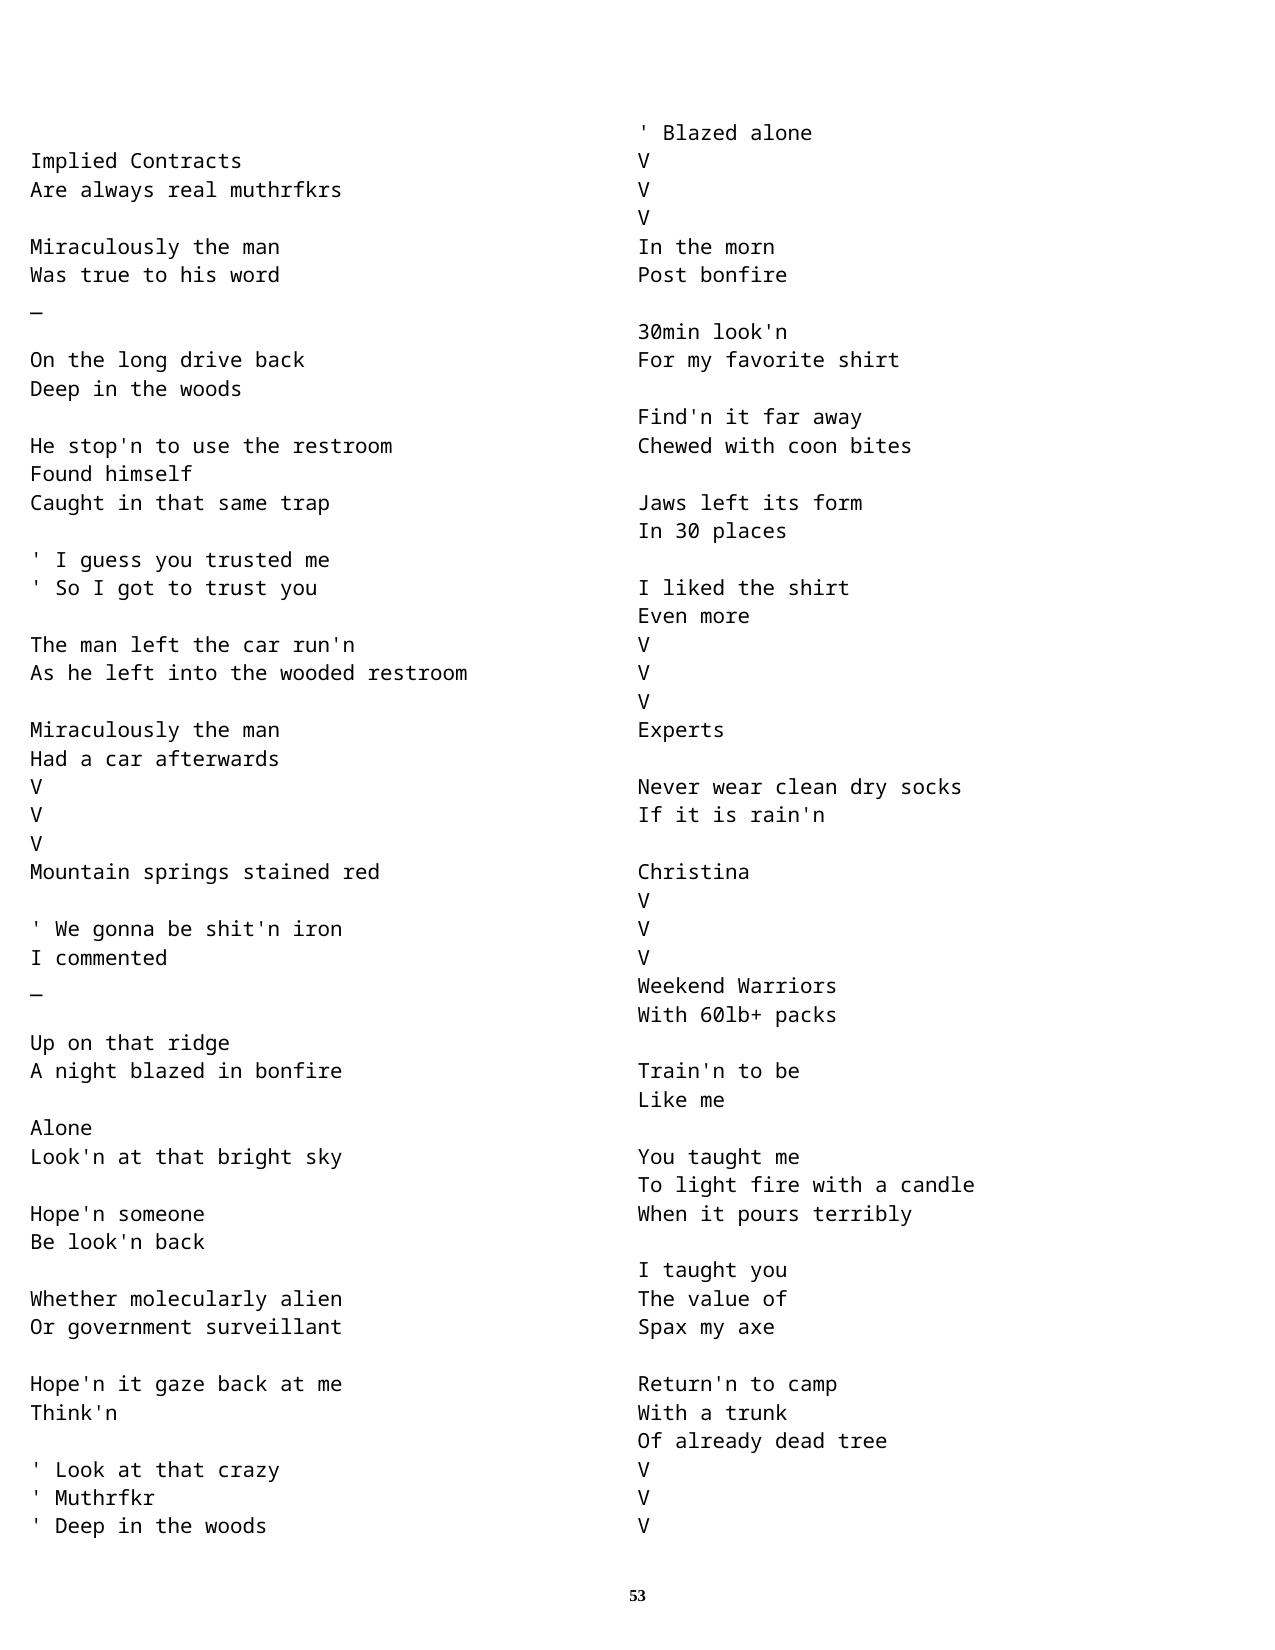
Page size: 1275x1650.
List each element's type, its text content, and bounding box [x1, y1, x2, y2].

text In the morn [637, 232, 1245, 260]
text Even more [637, 602, 1245, 630]
text ' I guess you trusted me [30, 545, 637, 573]
text V [30, 829, 637, 857]
text Miraculously the man [30, 715, 637, 744]
text Hope'n someone [30, 1199, 637, 1227]
text With 60lb+ packs [637, 1000, 1245, 1028]
text Or government surveillant [30, 1312, 637, 1341]
text V [30, 801, 637, 829]
text The value of [637, 1284, 1245, 1312]
text On the long drive back [30, 346, 637, 374]
text Christina [637, 857, 1245, 886]
text _ [30, 971, 637, 1000]
text If it is rain'n [637, 801, 1245, 829]
text Mountain springs stained red [30, 857, 637, 886]
text Be look'n back [30, 1227, 637, 1256]
text V [637, 1483, 1245, 1512]
text V [637, 1455, 1245, 1483]
text He stop'n to use the restroom [30, 431, 637, 459]
text Hope'n it gaze back at me [30, 1369, 637, 1398]
text I liked the shirt [637, 573, 1245, 602]
text Post bonfire [637, 260, 1245, 289]
text V [637, 914, 1245, 943]
text V [637, 1512, 1245, 1540]
text Think'n [30, 1398, 637, 1426]
text Whether molecularly alien [30, 1284, 637, 1312]
text Never wear clean dry socks [637, 772, 1245, 801]
text V [637, 658, 1245, 687]
text Weekend Warriors [637, 971, 1245, 1000]
text Implied Contracts [30, 147, 637, 175]
text V [637, 203, 1245, 232]
text Up on that ridge [30, 1028, 637, 1057]
text Was true to his word [30, 260, 637, 289]
text Alone [30, 1113, 637, 1142]
text ' Deep in the woods [30, 1512, 637, 1540]
text V [637, 175, 1245, 203]
text Are always real muthrfkrs [30, 175, 637, 203]
text ' Look at that crazy [30, 1455, 637, 1483]
text Found himself [30, 459, 637, 488]
text V [30, 772, 637, 801]
text Train'n to be [637, 1057, 1245, 1085]
text As he left into the wooded restroom [30, 658, 637, 687]
text _ [30, 289, 637, 317]
text Find'n it far away [637, 402, 1245, 431]
text Spax my axe [637, 1312, 1245, 1341]
text ' We gonna be shit'n iron [30, 914, 637, 943]
text Experts [637, 715, 1245, 744]
text ' Blazed alone [637, 118, 1245, 147]
text Jaws left its form [637, 488, 1245, 516]
text You taught me [637, 1142, 1245, 1170]
text Like me [637, 1085, 1245, 1113]
text To light fire with a candle [637, 1170, 1245, 1199]
text For my favorite shirt [637, 346, 1245, 374]
text With a trunk [637, 1398, 1245, 1426]
text Caught in that same trap [30, 488, 637, 516]
text Deep in the woods [30, 374, 637, 402]
text A night blazed in bonfire [30, 1057, 637, 1085]
text The man left the car run'n [30, 630, 637, 658]
text ' Muthrfkr [30, 1483, 637, 1512]
text I taught you [637, 1256, 1245, 1284]
text Had a car afterwards [30, 744, 637, 772]
text Chewed with coon bites [637, 431, 1245, 459]
text 30min look'n [637, 317, 1245, 346]
text V [637, 630, 1245, 658]
text V [637, 147, 1245, 175]
text When it pours terribly [637, 1199, 1245, 1227]
text V [637, 687, 1245, 715]
text Return'n to camp [637, 1369, 1245, 1398]
text Miraculously the man [30, 232, 637, 260]
text Look'n at that bright sky [30, 1142, 637, 1170]
text V [637, 943, 1245, 971]
text V [637, 886, 1245, 914]
text Of already dead tree [637, 1426, 1245, 1455]
text I commented [30, 943, 637, 971]
text ' So I got to trust you [30, 573, 637, 602]
text In 30 places [637, 516, 1245, 545]
